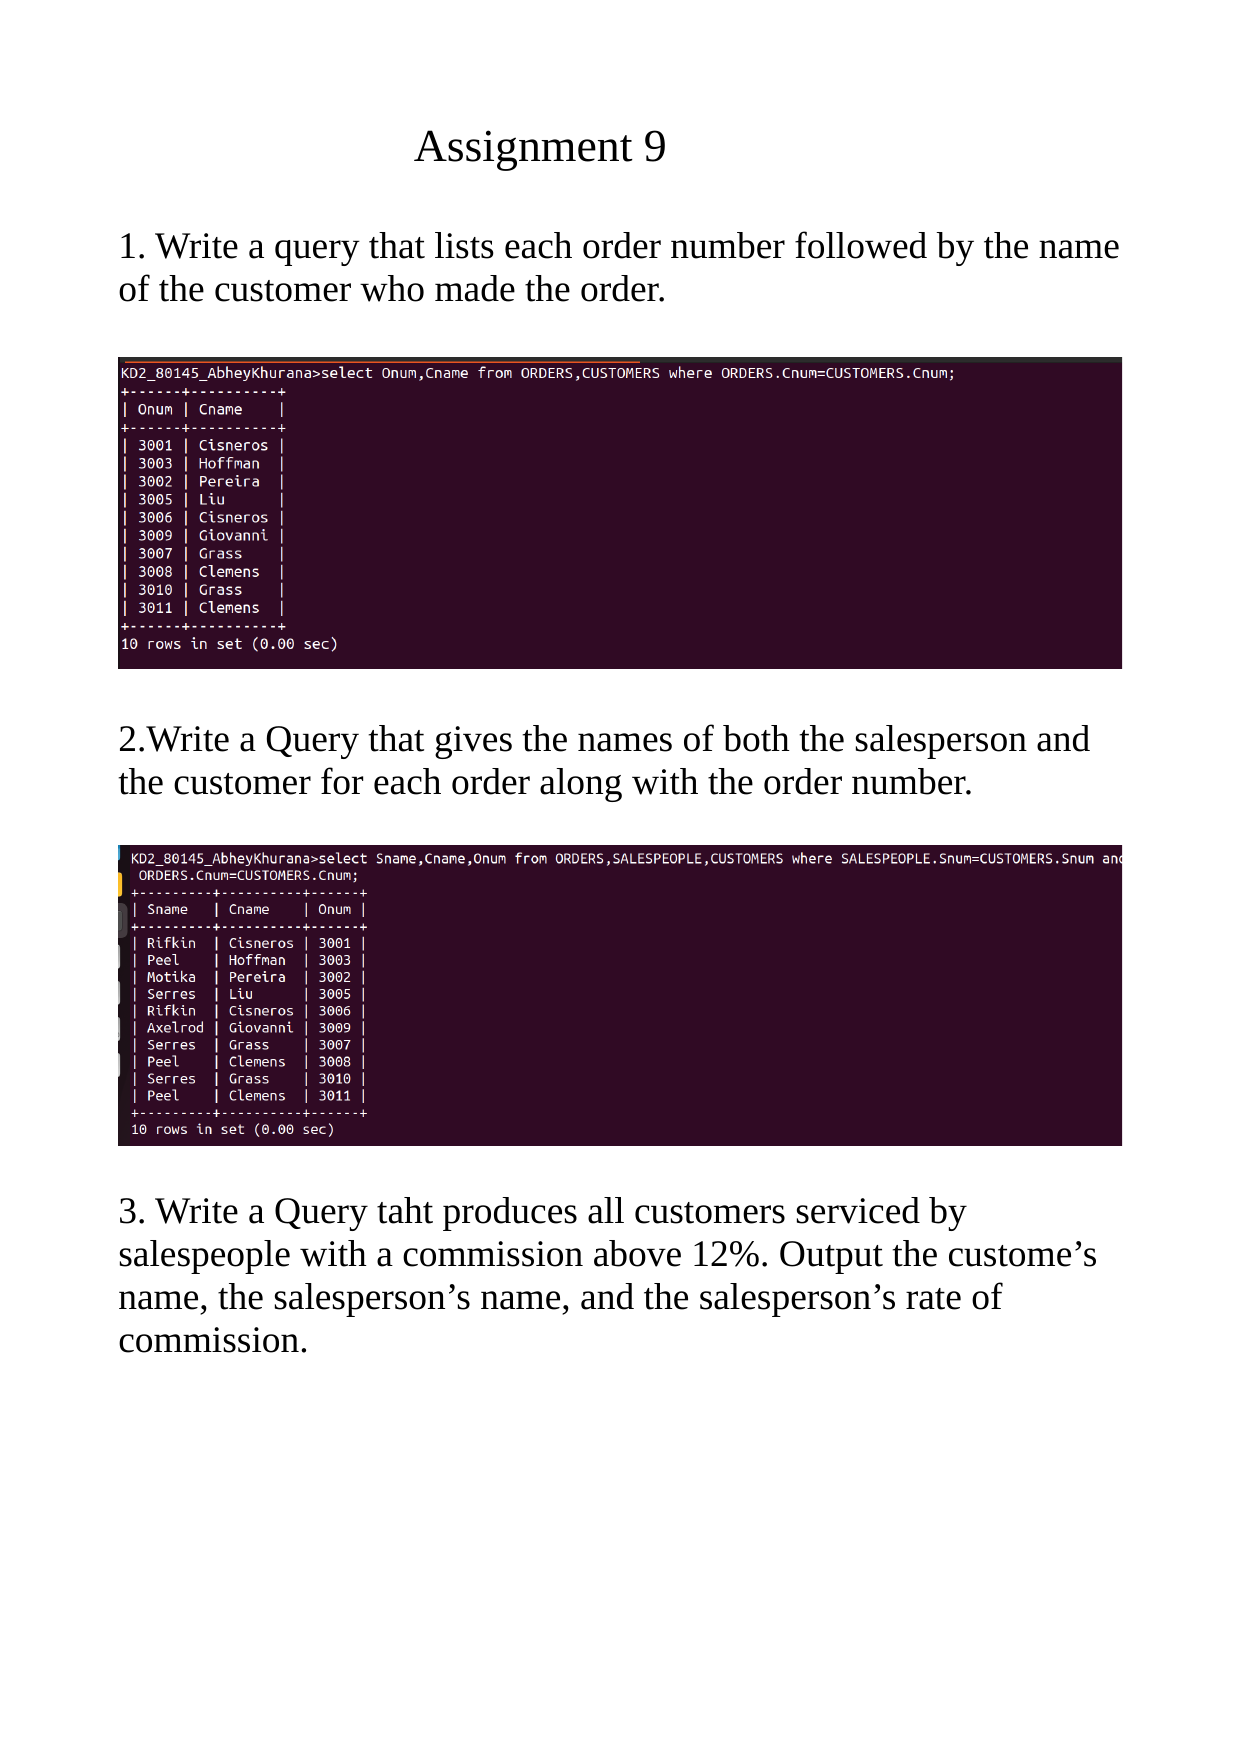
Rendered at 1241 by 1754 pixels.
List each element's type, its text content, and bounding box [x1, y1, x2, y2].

text 3. Write a Query taht produces all customers serviced by salespeople with a commission above 12%. Output the custome’s name, the salesperson’s name, and the salesperson’s rate of commission. [118, 1188, 1122, 1361]
picture [118, 357, 1123, 669]
text 2.Write a Query that gives the names of both the salesperson and the customer for each order along with the order number. [118, 716, 1122, 802]
text Assignment 9 [118, 118, 1122, 171]
text 1. Write a query that lists each order number followed by the name of the customer who made the order. [118, 223, 1122, 310]
picture [118, 845, 1123, 1146]
